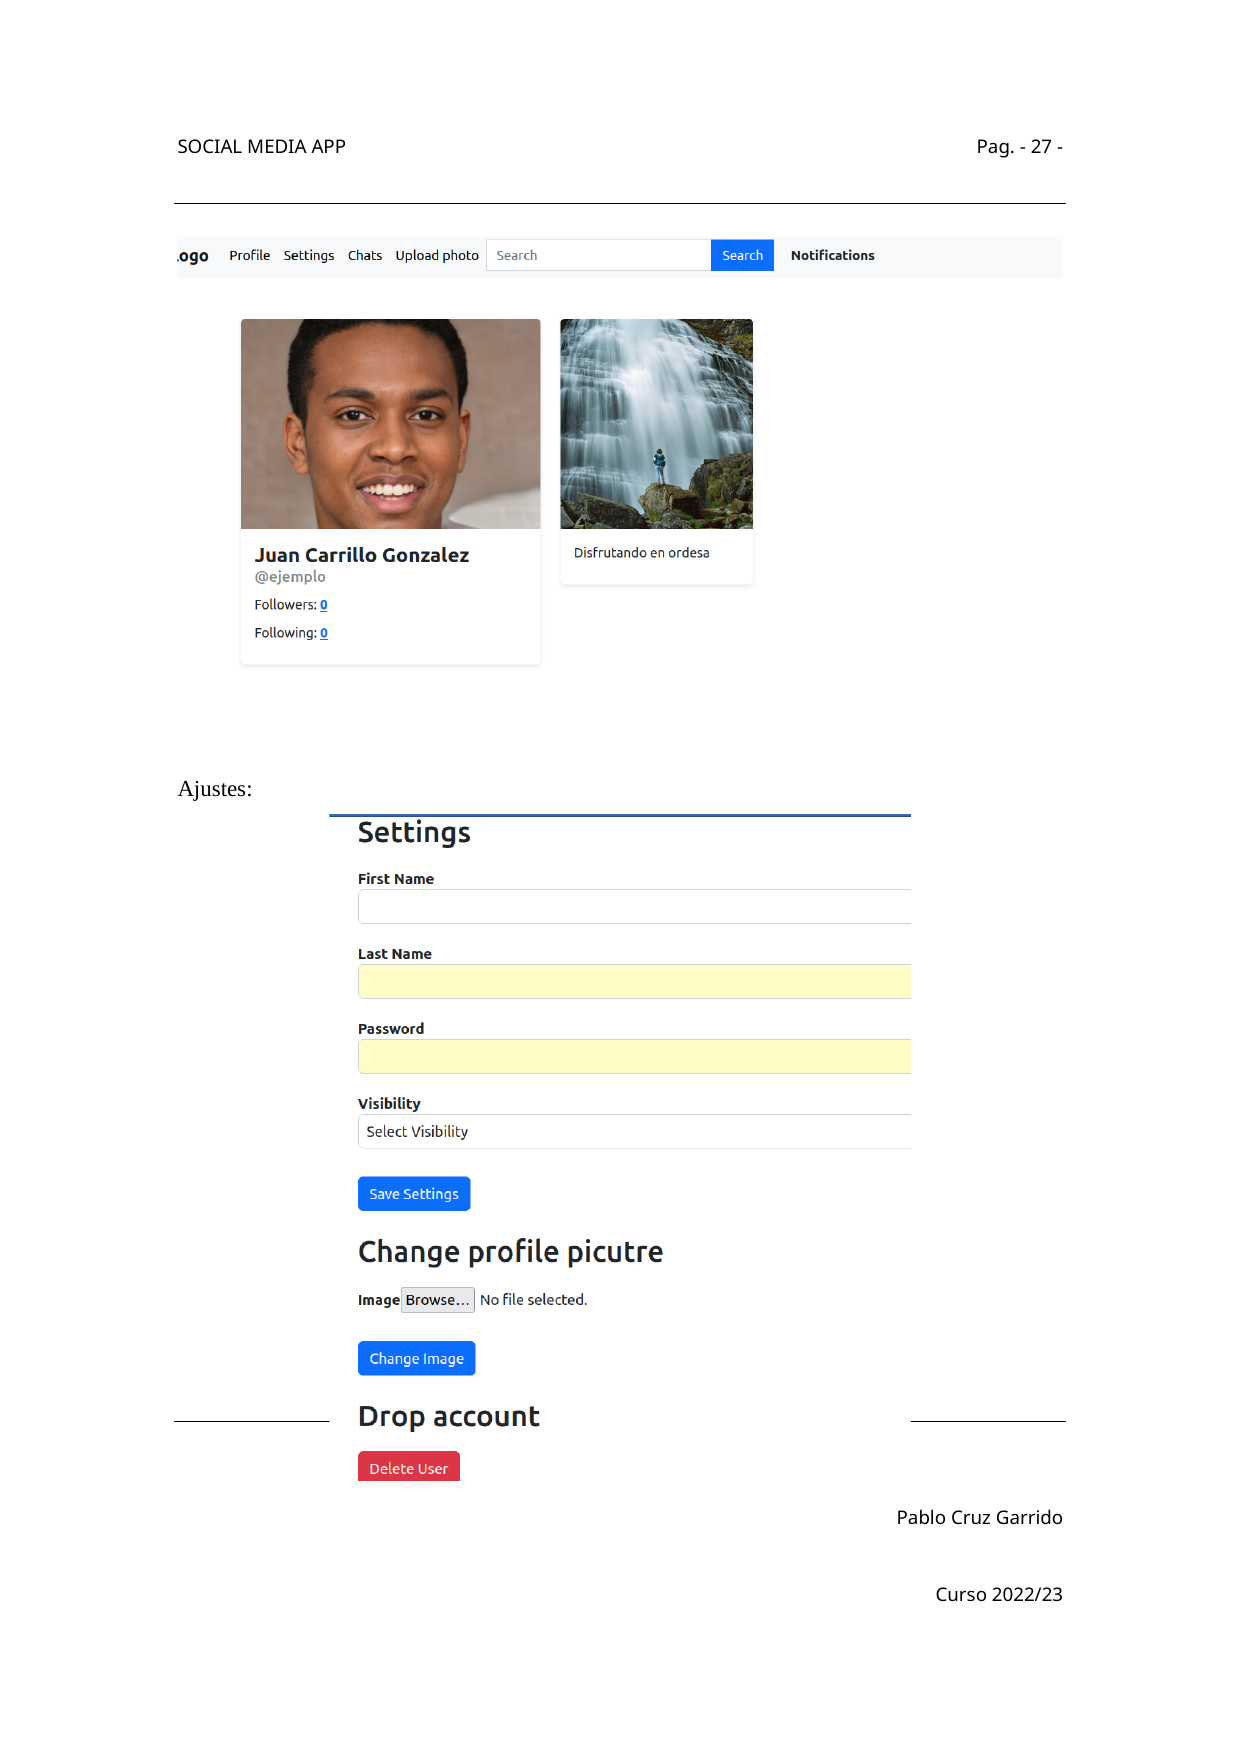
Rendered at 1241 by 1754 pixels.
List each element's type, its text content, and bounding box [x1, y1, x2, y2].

text Ajustes: [177, 775, 1063, 801]
picture [329, 814, 911, 1481]
picture [177, 237, 1063, 683]
